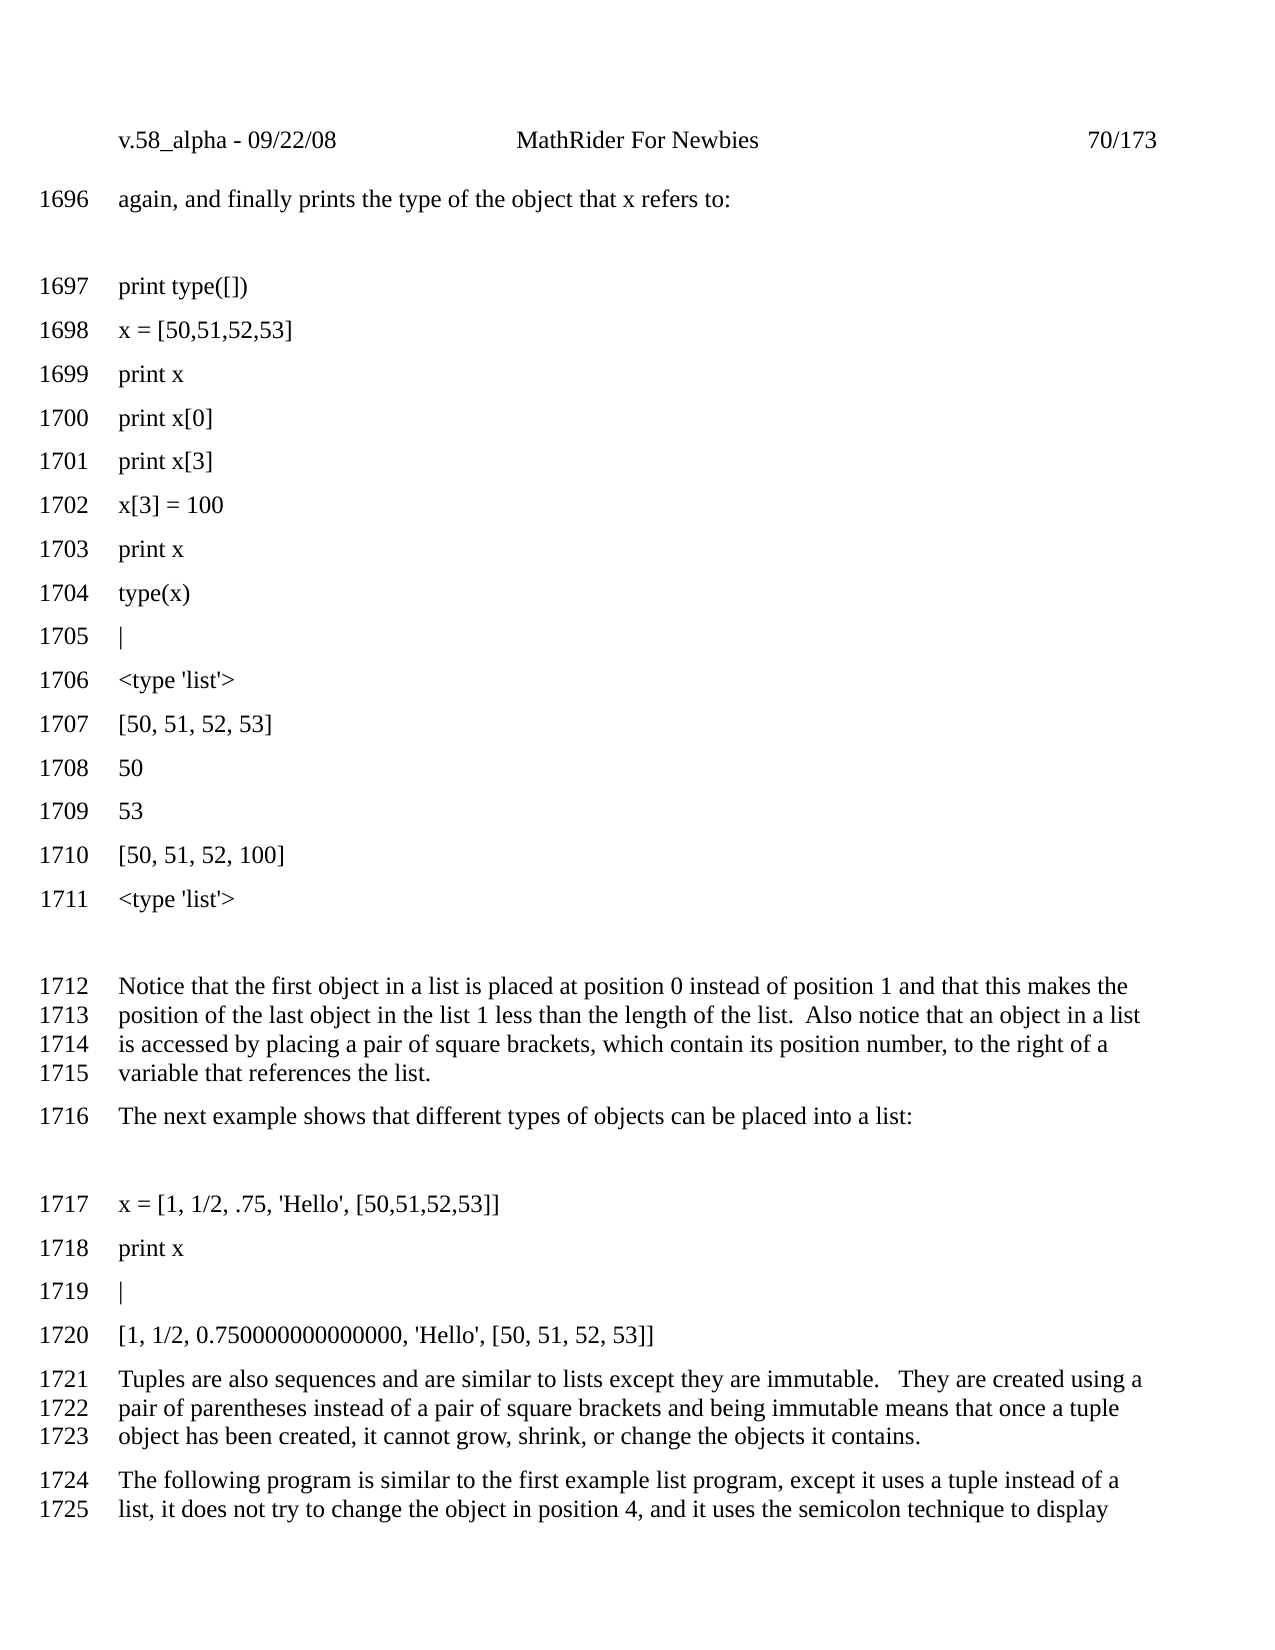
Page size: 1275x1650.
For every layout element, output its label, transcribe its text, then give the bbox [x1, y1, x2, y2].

text print x [118, 359, 1157, 388]
text | [118, 1276, 1157, 1305]
text 50 [118, 753, 1157, 781]
text <type 'list'> [118, 884, 1157, 913]
text x[3] = 100 [118, 490, 1157, 519]
text [50, 51, 52, 100] [118, 840, 1157, 869]
text again, and finally prints the type of the object that x refers to: [118, 184, 1157, 213]
text print type([]) [118, 271, 1157, 300]
text print x [118, 1233, 1157, 1261]
text Tuples are also sequences and are similar to lists except they are immutable. They are created using a pair of parentheses instead of a pair of square brackets and being immutable means that once a tuple object has been created, it cannot grow, shrink, or change the objects it contains. [118, 1364, 1157, 1450]
text <type 'list'> [118, 665, 1157, 694]
text 53 [118, 796, 1157, 825]
text [1, 1/2, 0.750000000000000, 'Hello', [50, 51, 52, 53]] [118, 1320, 1157, 1349]
text | [118, 621, 1157, 650]
text Notice that the first object in a list is placed at position 0 instead of position 1 and that this makes the position of the last object in the list 1 less than the length of the list. Also notice that an object in a list is accessed by placing a pair of square brackets, which contain its position number, to the right of a variable that references the list. [118, 971, 1157, 1086]
text The next example shows that different types of objects can be placed into a list: [118, 1101, 1157, 1130]
text print x[0] [118, 403, 1157, 431]
text print x [118, 534, 1157, 563]
text x = [1, 1/2, .75, 'Hello', [50,51,52,53]] [118, 1189, 1157, 1218]
text [50, 51, 52, 53] [118, 709, 1157, 738]
text x = [50,51,52,53] [118, 315, 1157, 344]
text The following program is similar to the first example list program, except it uses a tuple instead of a list, it does not try to change the object in position 4, and it uses the semicolon technique to display [118, 1465, 1157, 1523]
text type(x) [118, 578, 1157, 606]
text print x[3] [118, 446, 1157, 475]
